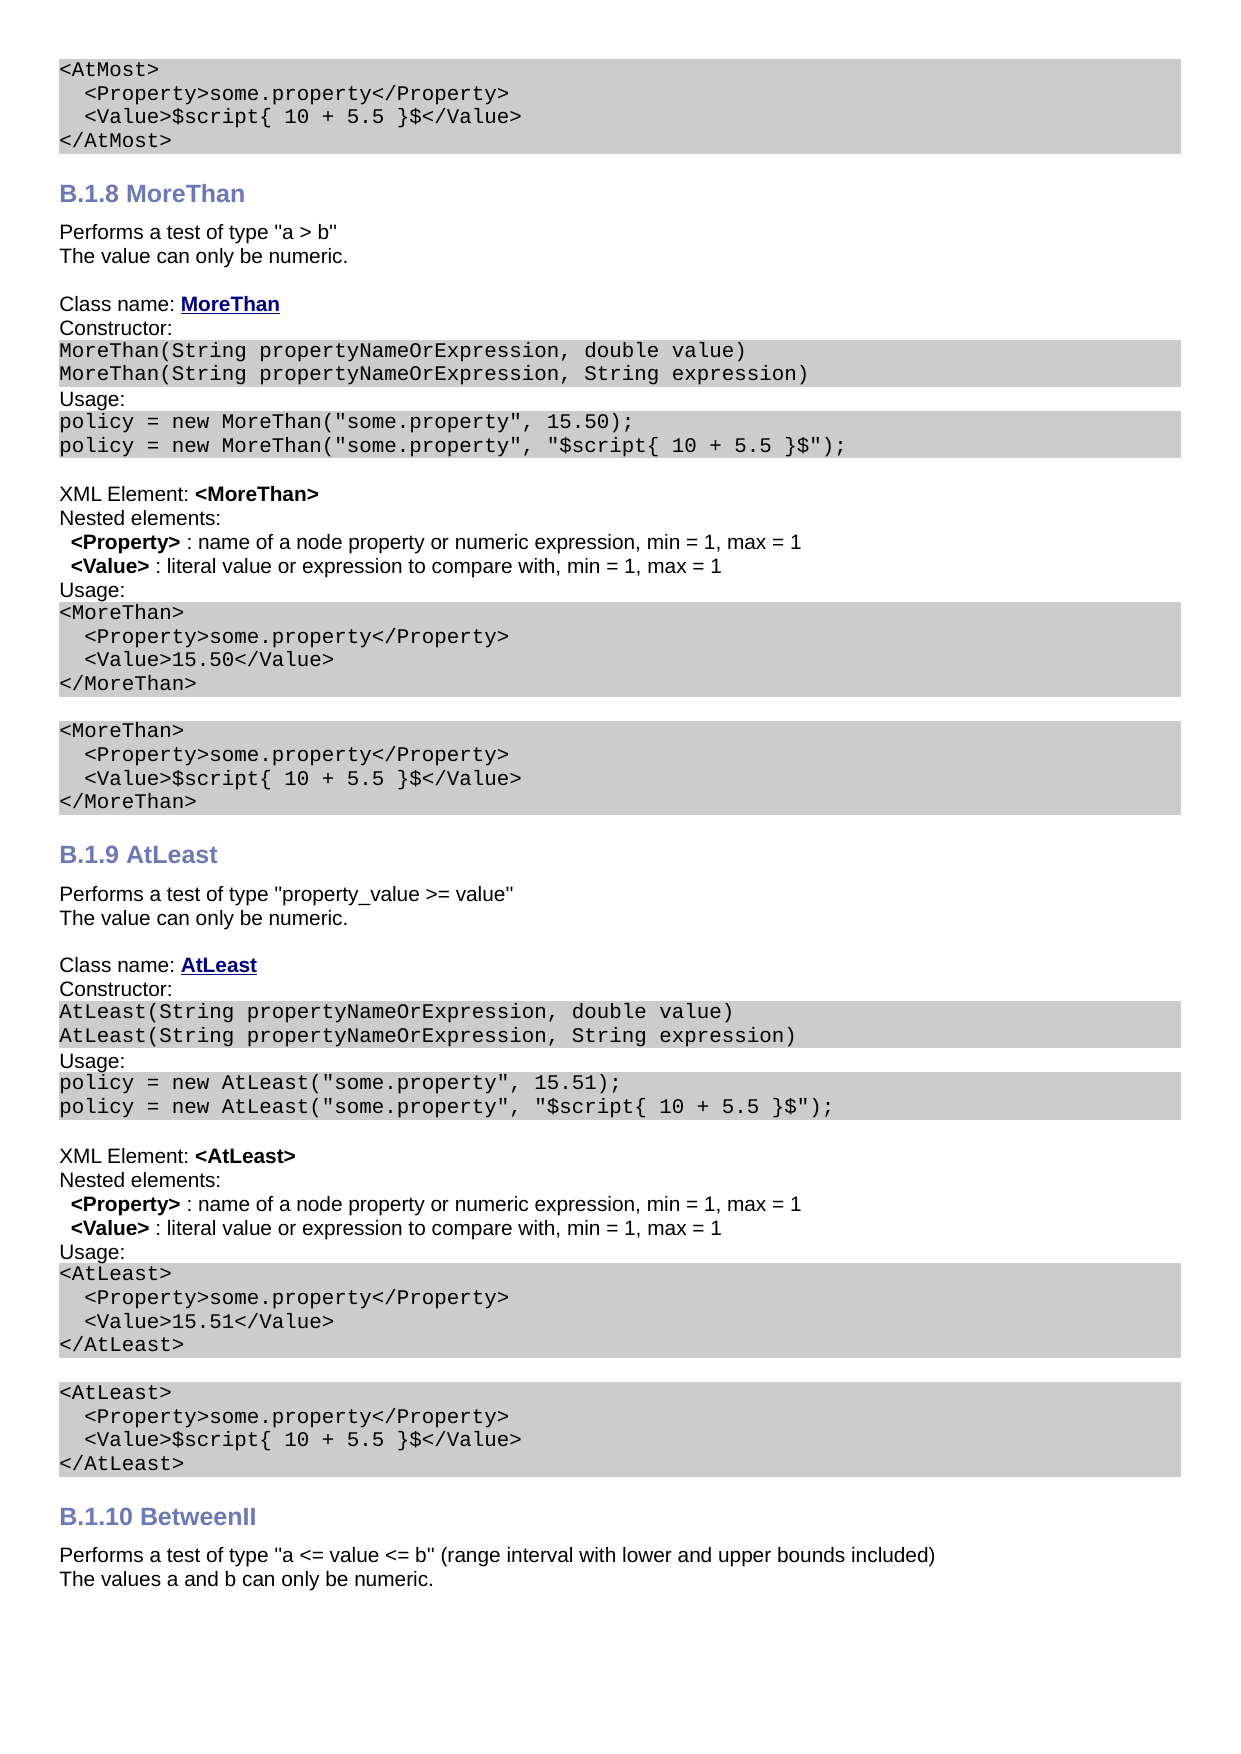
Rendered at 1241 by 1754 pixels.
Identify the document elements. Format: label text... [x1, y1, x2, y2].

text </MoreThan> [59, 791, 1181, 815]
text Performs a test of type ''a > b'' [59, 220, 1181, 244]
text MoreThan(String propertyNameOrExpression, double value) [59, 340, 1181, 363]
text <Property>some.property</Property> [59, 1287, 1181, 1311]
text <Property>some.property</Property> [59, 1406, 1181, 1429]
text The value can only be numeric. [59, 244, 1181, 268]
text Usage: [59, 387, 1181, 411]
text <Value>$script{ 10 + 5.5 }$</Value> [59, 1429, 1181, 1453]
text Class name: MoreThan [59, 292, 1181, 316]
subtitle BetweenII [59, 1502, 1181, 1530]
text </AtLeast> [59, 1334, 1181, 1358]
text MoreThan(String propertyNameOrExpression, String expression) [59, 363, 1181, 387]
text <Property> : name of a node property or numeric expression, min = 1, max = 1 [59, 1192, 1181, 1216]
text Nested elements: [59, 1168, 1181, 1192]
text <Property>some.property</Property> [59, 83, 1181, 106]
text Constructor: [59, 977, 1181, 1001]
text Nested elements: [59, 506, 1181, 530]
text The values a and b can only be numeric. [59, 1567, 1181, 1591]
text <Value> : literal value or expression to compare with, min = 1, max = 1 [59, 1216, 1181, 1239]
text Usage: [59, 1239, 1181, 1263]
text Performs a test of type ''property_value >= value'' [59, 881, 1181, 905]
text </AtLeast> [59, 1453, 1181, 1477]
text Constructor: [59, 316, 1181, 340]
text <MoreThan> [59, 721, 1181, 744]
text <Value>15.50</Value> [59, 649, 1181, 673]
text <AtLeast> [59, 1263, 1181, 1287]
text <Property> : name of a node property or numeric expression, min = 1, max = 1 [59, 530, 1181, 554]
text <AtMost> [59, 59, 1181, 83]
text policy = new MoreThan("some.property", "$script{ 10 + 5.5 }$"); [59, 434, 1181, 458]
text <MoreThan> [59, 602, 1181, 626]
text </MoreThan> [59, 673, 1181, 697]
text <Value>$script{ 10 + 5.5 }$</Value> [59, 106, 1181, 130]
text <Property>some.property</Property> [59, 744, 1181, 768]
text <Value>15.51</Value> [59, 1311, 1181, 1334]
subtitle MoreThan [59, 179, 1181, 207]
text policy = new MoreThan("some.property", 15.50); [59, 411, 1181, 434]
text <Value> : literal value or expression to compare with, min = 1, max = 1 [59, 554, 1181, 578]
text Class name: AtLeast [59, 953, 1181, 977]
text Usage: [59, 578, 1181, 602]
text <AtLeast> [59, 1382, 1181, 1406]
text Performs a test of type ''a <= value <= b'' (range interval with lower and upper bounds included) [59, 1543, 1181, 1567]
text AtLeast(String propertyNameOrExpression, double value) [59, 1001, 1181, 1025]
text The value can only be numeric. [59, 905, 1181, 929]
text </AtMost> [59, 130, 1181, 154]
text policy = new AtLeast("some.property", 15.51); [59, 1072, 1181, 1096]
text policy = new AtLeast("some.property", "$script{ 10 + 5.5 }$"); [59, 1096, 1181, 1120]
text <Value>$script{ 10 + 5.5 }$</Value> [59, 768, 1181, 791]
text Usage: [59, 1048, 1181, 1072]
text XML Element: <MoreThan> [59, 482, 1181, 506]
text AtLeast(String propertyNameOrExpression, String expression) [59, 1025, 1181, 1048]
text <Property>some.property</Property> [59, 626, 1181, 649]
subtitle AtLeast [59, 840, 1181, 869]
text XML Element: <AtLeast> [59, 1144, 1181, 1168]
